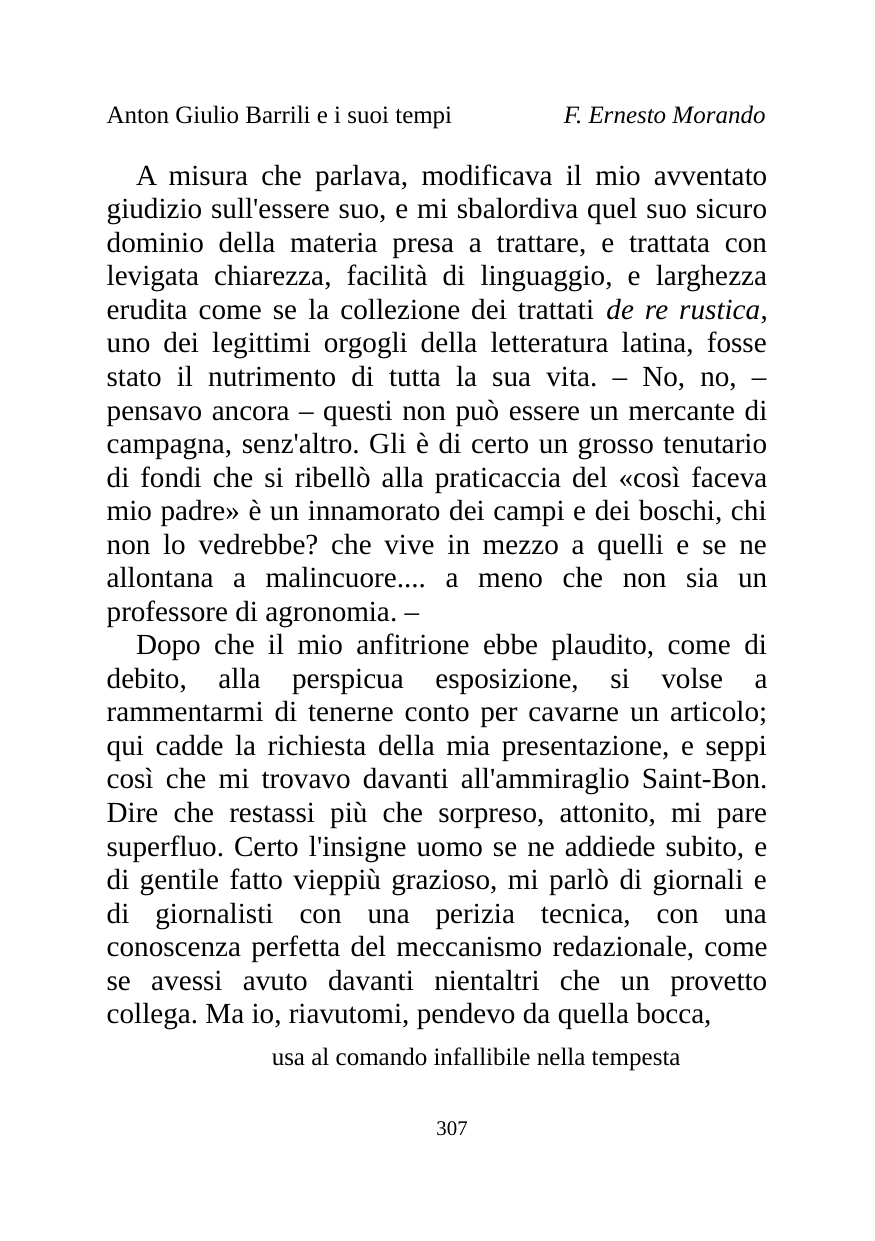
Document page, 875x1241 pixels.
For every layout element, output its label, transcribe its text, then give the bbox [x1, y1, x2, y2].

text Dopo che il mio anfitrione ebbe plaudito, come di debito, alla perspicua esposizione, si volse a rammentarmi di tenerne conto per cavarne un articolo; qui cadde la richiesta della mia presentazione, e seppi così che mi trovavo davanti all'ammiraglio Saint-Bon. Dire che restassi più che sorpreso, attonito, mi pare superfluo. Certo l'insigne uomo se ne addiede subito, e di gentile fatto vieppiù grazioso, mi parlò di giornali e di giornalisti con una perizia tecnica, con una conoscenza perfetta del meccanismo redazionale, come se avessi avuto davanti nientaltri che un provetto collega. Ma io, riavutomi, pendevo da quella bocca, [106, 627, 768, 1030]
text A misura che parlava, modificava il mio avventato giudizio sull'essere suo, e mi sbalordiva quel suo sicuro dominio della materia presa a trattare, e trattata con levigata chiarezza, facilità di linguaggio, e larghezza erudita come se la collezione dei trattati de re rustica, uno dei legittimi orgogli della letteratura latina, fosse stato il nutrimento di tutta la sua vita. – No, no, – pensavo ancora – questi non può essere un mercante di campagna, senz'altro. Gli è di certo un grosso tenutario di fondi che si ribellò alla praticaccia del «così faceva mio padre» è un innamorato dei campi e dei boschi, chi non lo vedrebbe? che vive in mezzo a quelli e se ne allontana a malincuore.... a meno che non sia un professore di agronomia. – [106, 158, 768, 627]
text usa al comando infallibile nella tempesta [272, 1042, 768, 1071]
